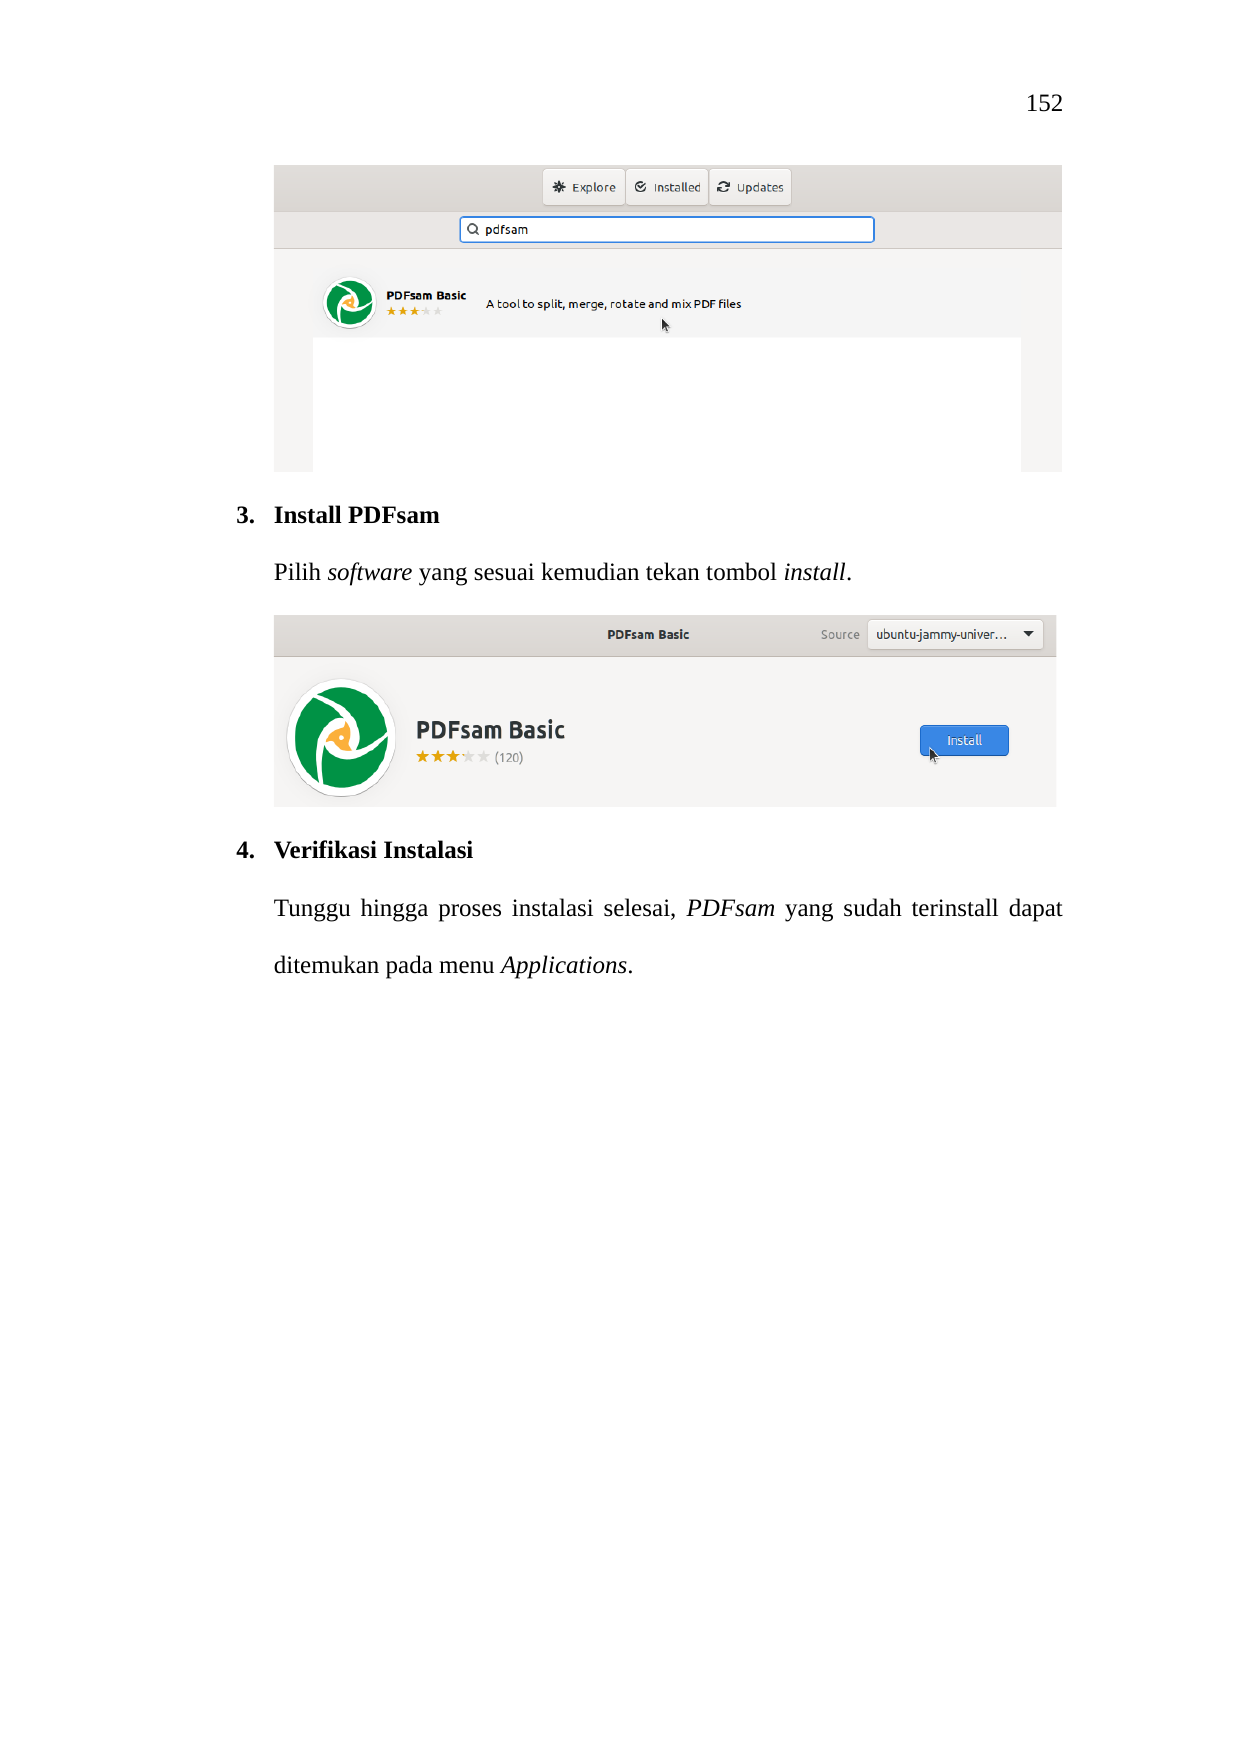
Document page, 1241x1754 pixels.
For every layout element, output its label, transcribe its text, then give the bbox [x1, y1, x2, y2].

list Verifikasi Instalasi [236, 835, 1063, 864]
list Install PDFsam [236, 500, 1063, 529]
list Pilih software yang sesuai kemudian tekan tombol install. [236, 557, 1063, 586]
list Tunggu hingga proses instalasi selesai, PDFsam yang sudah terinstall dapat ditemukan pada menu Applications. [236, 893, 1063, 979]
picture [273, 615, 1057, 807]
picture [273, 165, 1062, 472]
